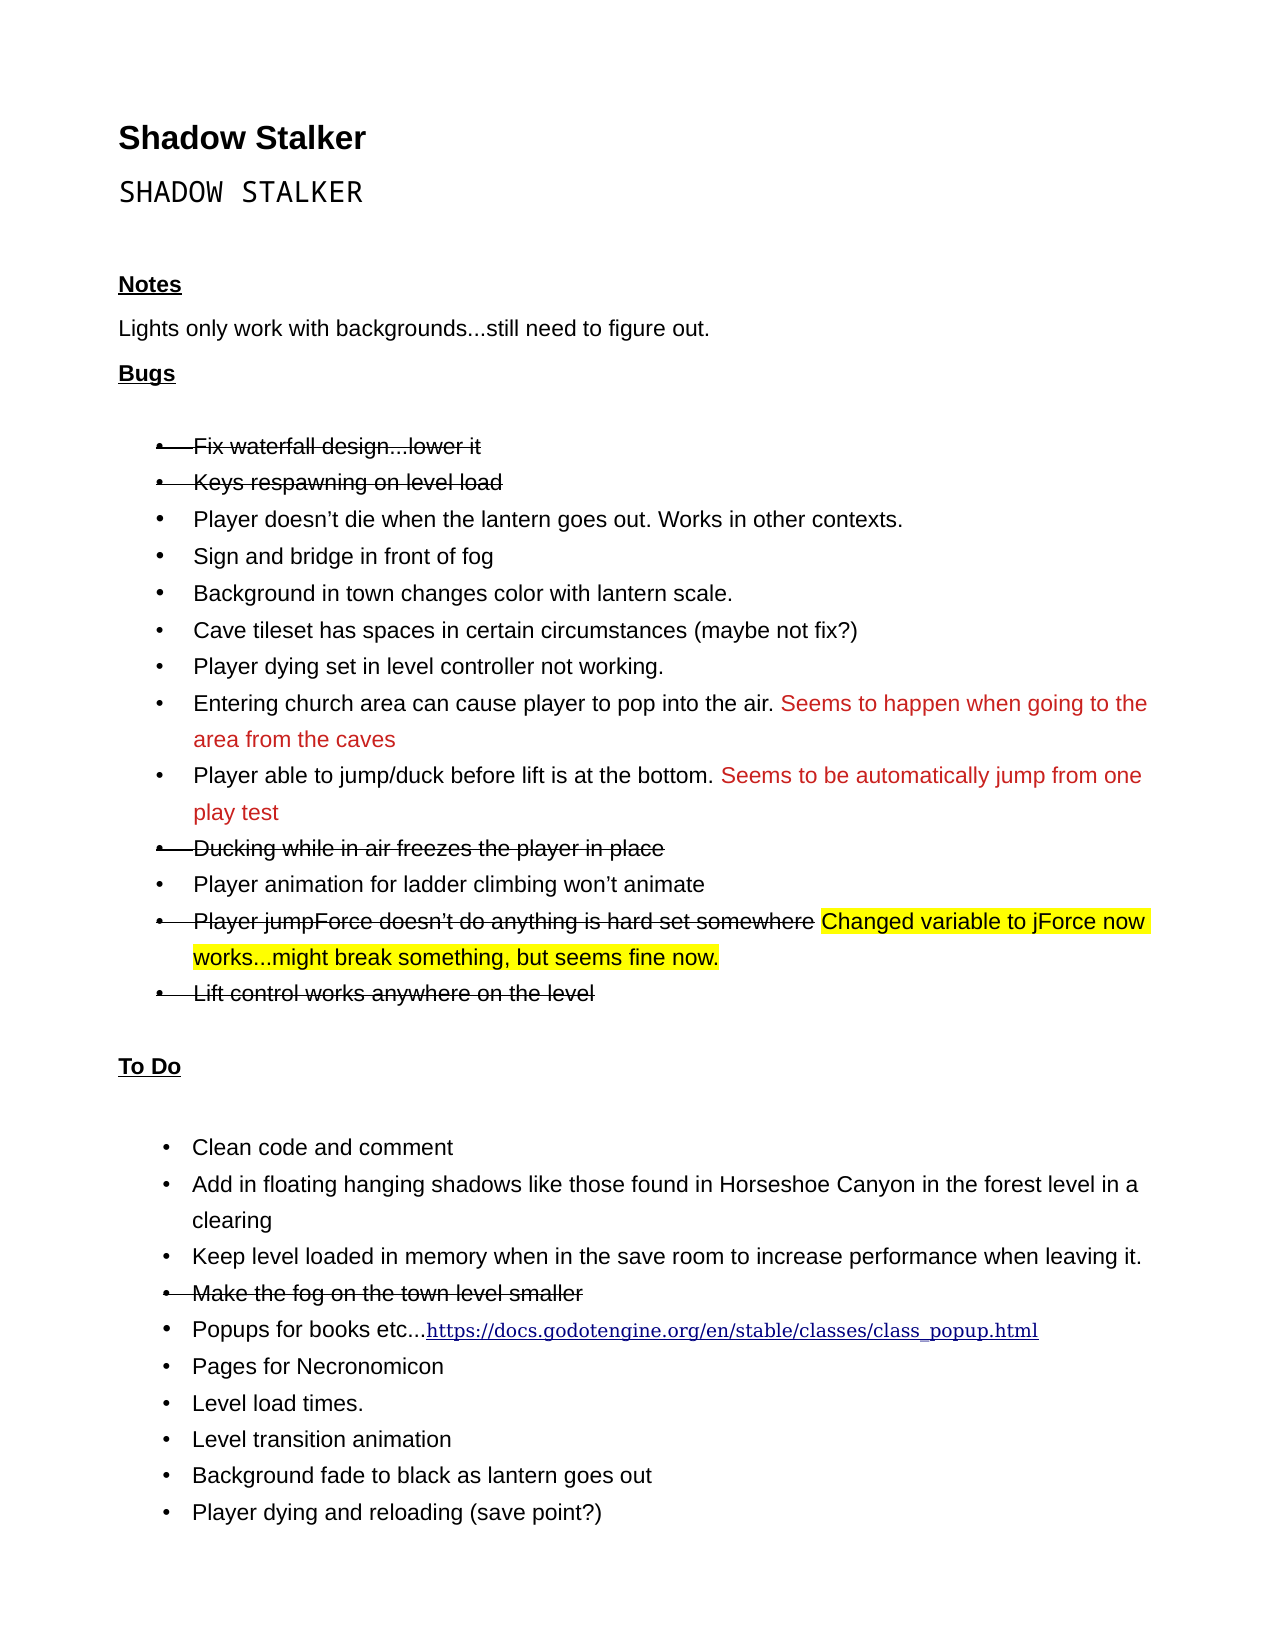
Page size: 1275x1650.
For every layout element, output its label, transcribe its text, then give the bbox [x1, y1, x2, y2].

list Player dying and reloading (save point?) [162, 1498, 1157, 1525]
text Shadow Stalker [118, 118, 1157, 157]
list Keys respawning on level load [156, 469, 1157, 496]
list Player doesn’t die when the lantern goes out. Works in other contexts. [156, 506, 1157, 532]
list Entering church area can cause player to pop into the air. Seems to happen when going to the area from the caves [156, 689, 1157, 752]
list Level load times. [162, 1389, 1157, 1416]
list Player able to jump/duck before lift is at the bottom. Seems to be automatically jump from one play test [156, 762, 1157, 825]
list Pages for Necronomicon [162, 1353, 1157, 1379]
list Ducking while in air freezes the player in place [156, 835, 1157, 861]
list Player animation for ladder climbing won’t animate [156, 871, 1157, 898]
text Lights only work with backgrounds...still need to figure out. [118, 315, 1157, 342]
list Add in floating hanging shadows like those found in Horseshoe Canyon in the forest level in a clearing [162, 1171, 1157, 1233]
list Popups for books etc...https://docs.godotengine.org/en/stable/classes/class_popup.html [162, 1316, 1157, 1343]
list Background in town changes color with lantern scale. [156, 580, 1157, 607]
text Notes [118, 271, 1157, 297]
text To Do [118, 1053, 1157, 1079]
list Lift control works anywhere on the level [156, 980, 1157, 1007]
list Player dying set in level controller not working. [156, 653, 1157, 679]
list Cave tileset has spaces in certain circumstances (maybe not fix?) [156, 617, 1157, 643]
list Keep level loaded in memory when in the save room to increase performance when leaving it. [162, 1243, 1157, 1270]
list Make the fog on the town level smaller [162, 1280, 1157, 1306]
list Clean code and comment [162, 1134, 1157, 1161]
list Background fade to black as lantern goes out [162, 1462, 1157, 1488]
text SHADOW STALKER [118, 171, 1157, 211]
list Level transition animation [162, 1426, 1157, 1452]
list Player jumpForce doesn’t do anything is hard set somewhere Changed variable to jForce now works...might break something, but seems fine now. [156, 908, 1157, 970]
list Sign and bridge in front of fog [156, 543, 1157, 569]
text Bugs [118, 360, 1157, 387]
list Fix waterfall design...lower it [156, 433, 1157, 459]
